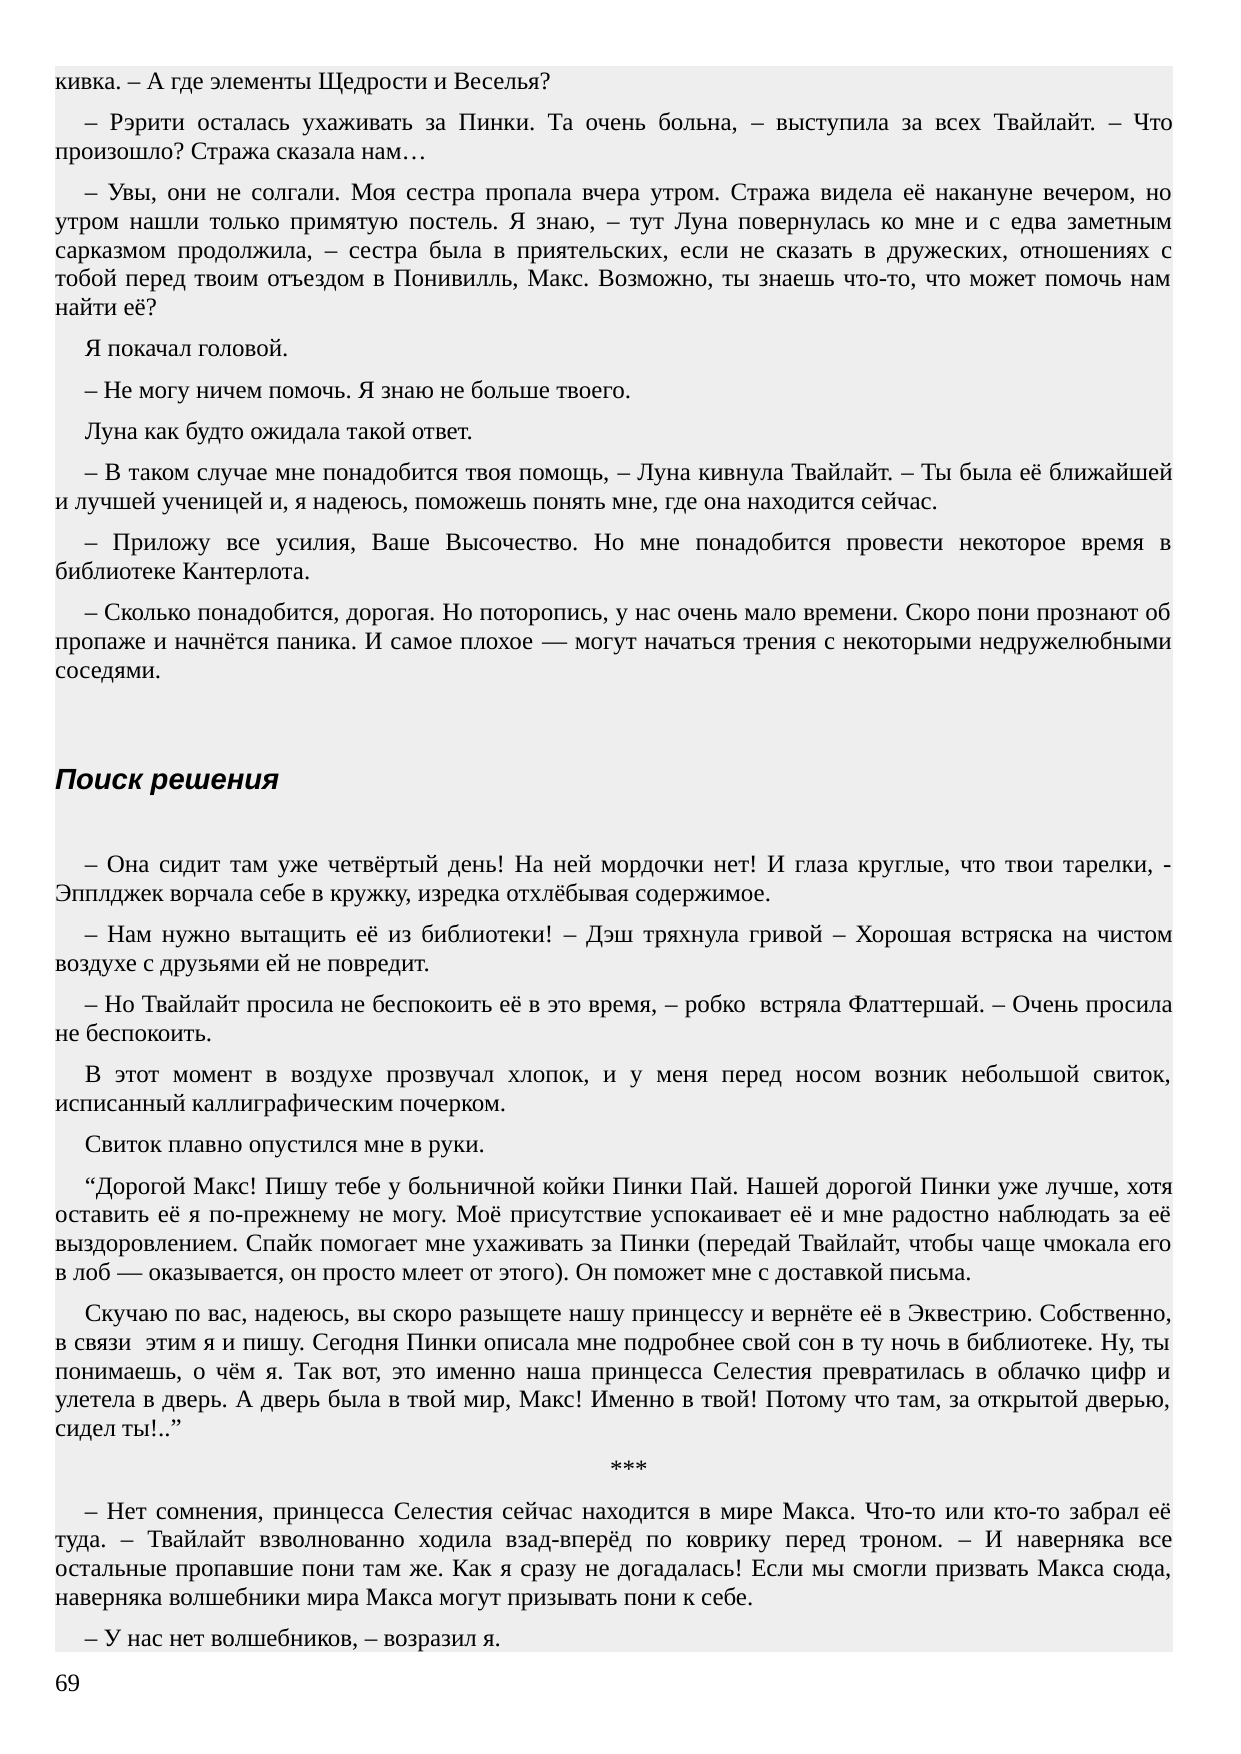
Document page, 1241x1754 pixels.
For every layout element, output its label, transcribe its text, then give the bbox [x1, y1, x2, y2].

text В этот момент в воздухе прозвучал хлопок, и у меня перед носом возник небольшой свиток, исписанный каллиграфическим почерком. [55, 1059, 1173, 1117]
text – У нас нет волшебников, – возразил я. [55, 1623, 1173, 1652]
text – Она сидит там уже четвёртый день! На ней мордочки нет! И глаза круглые, что твои тарелки, - Эпплджек ворчала себе в кружку, изредка отхлёбывая содержимое. [55, 849, 1173, 907]
text Я покачал головой. [55, 333, 1173, 362]
text – Нам нужно вытащить её из библиотеки! – Дэш тряхнула гривой – Хорошая встряска на чистом воздухе с друзьями ей не повредит. [55, 919, 1173, 977]
text – Нет сомнения, принцесса Селестия сейчас находится в мире Макса. Что-то или кто-то забрал её туда. – Твайлайт взволнованно ходила взад-вперёд по коврику перед троном. – И наверняка все остальные пропавшие пони там же. Как я сразу не догадалась! Если мы смогли призвать Макса сюда, наверняка волшебники мира Макса могут призывать пони к себе. [55, 1496, 1173, 1611]
text Луна как будто ожидала такой ответ. [55, 416, 1173, 445]
text – Рэрити осталась ухаживать за Пинки. Та очень больна, – выступила за всех Твайлайт. – Что произошло? Стража сказала нам… [55, 107, 1173, 165]
text *** [55, 1454, 1173, 1483]
text – Сколько понадобится, дорогая. Но поторопись, у нас очень мало времени. Скоро пони прознают об пропаже и начнётся паника. И самое плохое — могут начаться трения с некоторыми недружелюбными соседями. [55, 597, 1173, 683]
text кивка. – А где элементы Щедрости и Веселья? [55, 66, 1173, 95]
text – Приложу все усилия, Ваше Высочество. Но мне понадобится провести некоторое время в библиотеке Кантерлота. [55, 527, 1173, 585]
text – Увы, они не солгали. Моя сестра пропала вчера утром. Стража видела её накануне вечером, но утром нашли только примятую постель. Я знаю, – тут Луна повернулась ко мне и с едва заметным сарказмом продолжила, – сестра была в приятельских, если не сказать в дружеских, отношениях с тобой перед твоим отъездом в Понивилль, Макс. Возможно, ты знаешь что-то, что может помочь нам найти её? [55, 177, 1173, 321]
text “Дорогой Макс! Пишу тебе у больничной койки Пинки Пай. Нашей дорогой Пинки уже лучше, хотя оставить её я по-прежнему не могу. Моё присутствие успокаивает её и мне радостно наблюдать за её выздоровлением. Спайк помогает мне ухаживать за Пинки (передай Твайлайт, чтобы чаще чмокала его в лоб — оказывается, он просто млеет от этого). Он поможет мне с доставкой письма. [55, 1171, 1173, 1286]
text – Но Твайлайт просила не беспокоить её в это время, – робко встряла Флаттершай. – Очень просила не беспокоить. [55, 989, 1173, 1047]
text – Не могу ничем помочь. Я знаю не больше твоего. [55, 375, 1173, 403]
text – В таком случае мне понадобится твоя помощь, – Луна кивнула Твайлайт. – Ты была её ближайшей и лучшей ученицей и, я надеюсь, поможешь понять мне, где она находится сейчас. [55, 457, 1173, 515]
text Скучаю по вас, надеюсь, вы скоро разыщете нашу принцессу и вернёте её в Эквестрию. Собственно, в связи этим я и пишу. Сегодня Пинки описала мне подробнее свой сон в ту ночь в библиотеке. Ну, ты понимаешь, о чём я. Так вот, это именно наша принцесса Селестия превратилась в облачко цифр и улетела в дверь. А дверь была в твой мир, Макс! Именно в твой! Потому что там, за открытой дверью, сидел ты!..” [55, 1298, 1173, 1442]
text Свиток плавно опустился мне в руки. [55, 1129, 1173, 1158]
subtitle Поиск решения [55, 762, 1173, 796]
